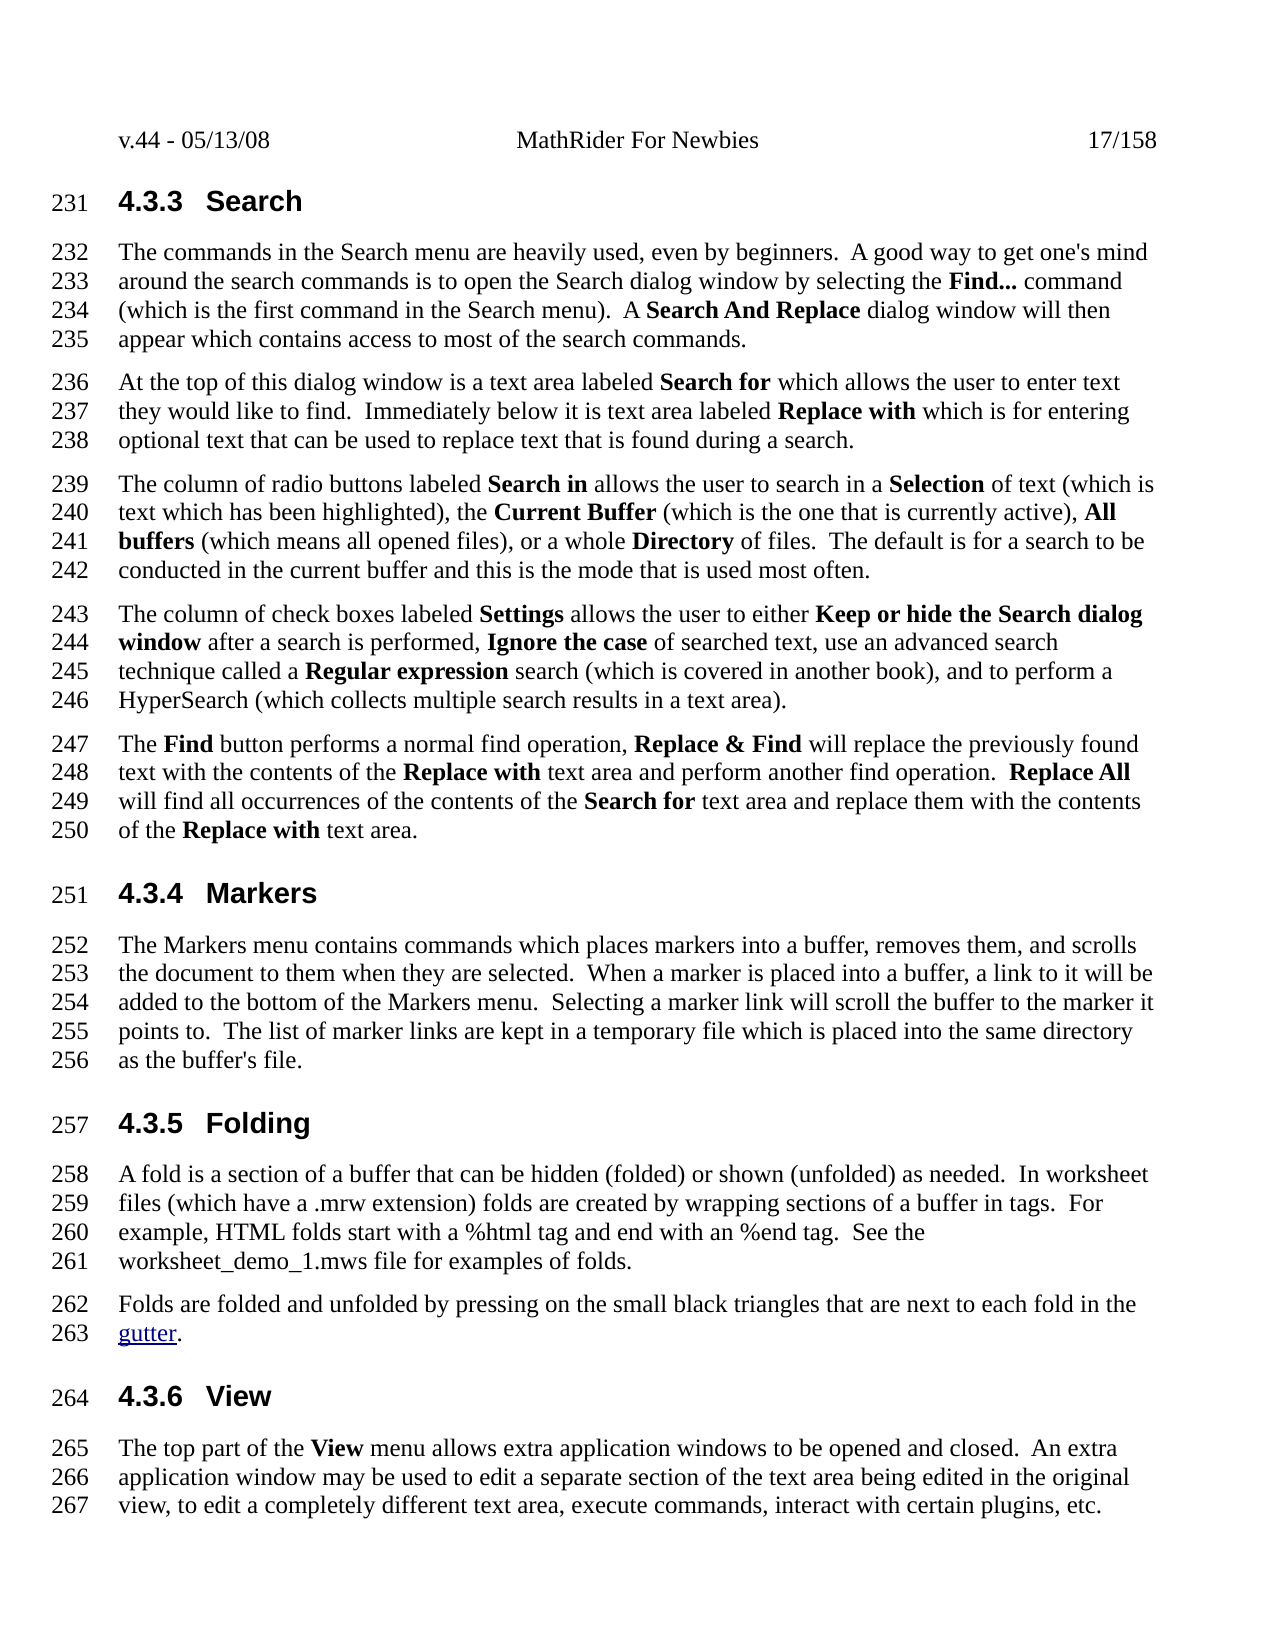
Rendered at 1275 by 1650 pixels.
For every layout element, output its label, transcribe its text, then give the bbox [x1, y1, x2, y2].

subtitle View [118, 1379, 1157, 1413]
subtitle Folding [118, 1106, 1157, 1139]
text At the top of this dialog window is a text area labeled Search for which allows the user to enter text they would like to find. Immediately below it is text area labeled Replace with which is for entering optional text that can be used to replace text that is found during a search. [118, 367, 1157, 454]
text Folds are folded and unfolded by pressing on the small black triangles that are next to each fold in the gutter. [118, 1289, 1157, 1347]
text The Markers menu contains commands which places markers into a buffer, removes them, and scrolls the document to them when they are selected. When a marker is placed into a buffer, a link to it will be added to the bottom of the Markers menu. Selecting a marker link will scroll the buffer to the marker it points to. The list of marker links are kept in a temporary file which is placed into the same directory as the buffer's file. [118, 930, 1157, 1073]
text The Find button performs a normal find operation, Replace & Find will replace the previously found text with the contents of the Replace with text area and perform another find operation. Replace All will find all occurrences of the contents of the Search for text area and replace them with the contents of the Replace with text area. [118, 729, 1157, 844]
text The commands in the Search menu are heavily used, even by beginners. A good way to get one's mind around the search commands is to open the Search dialog window by selecting the Find... command (which is the first command in the Search menu). A Search And Replace dialog window will then appear which contains access to most of the search commands. [118, 237, 1157, 352]
subtitle Search [118, 184, 1157, 217]
text The top part of the View menu allows extra application windows to be opened and closed. An extra application window may be used to edit a separate section of the text area being edited in the original view, to edit a completely different text area, execute commands, interact with certain plugins, etc. [118, 1433, 1157, 1519]
subtitle Markers [118, 876, 1157, 910]
text The column of check boxes labeled Settings allows the user to either Keep or hide the Search dialog window after a search is performed, Ignore the case of searched text, use an advanced search technique called a Regular expression search (which is covered in another book), and to perform a HyperSearch (which collects multiple search results in a text area). [118, 599, 1157, 714]
text A fold is a section of a buffer that can be hidden (folded) or shown (unfolded) as needed. In worksheet files (which have a .mrw extension) folds are created by wrapping sections of a buffer in tags. For example, HTML folds start with a %html tag and end with an %end tag. See the worksheet_demo_1.mws file for examples of folds. [118, 1159, 1157, 1274]
text The column of radio buttons labeled Search in allows the user to search in a Selection of text (which is text which has been highlighted), the Current Buffer (which is the one that is currently active), All buffers (which means all opened files), or a whole Directory of files. The default is for a search to be conducted in the current buffer and this is the mode that is used most often. [118, 469, 1157, 584]
